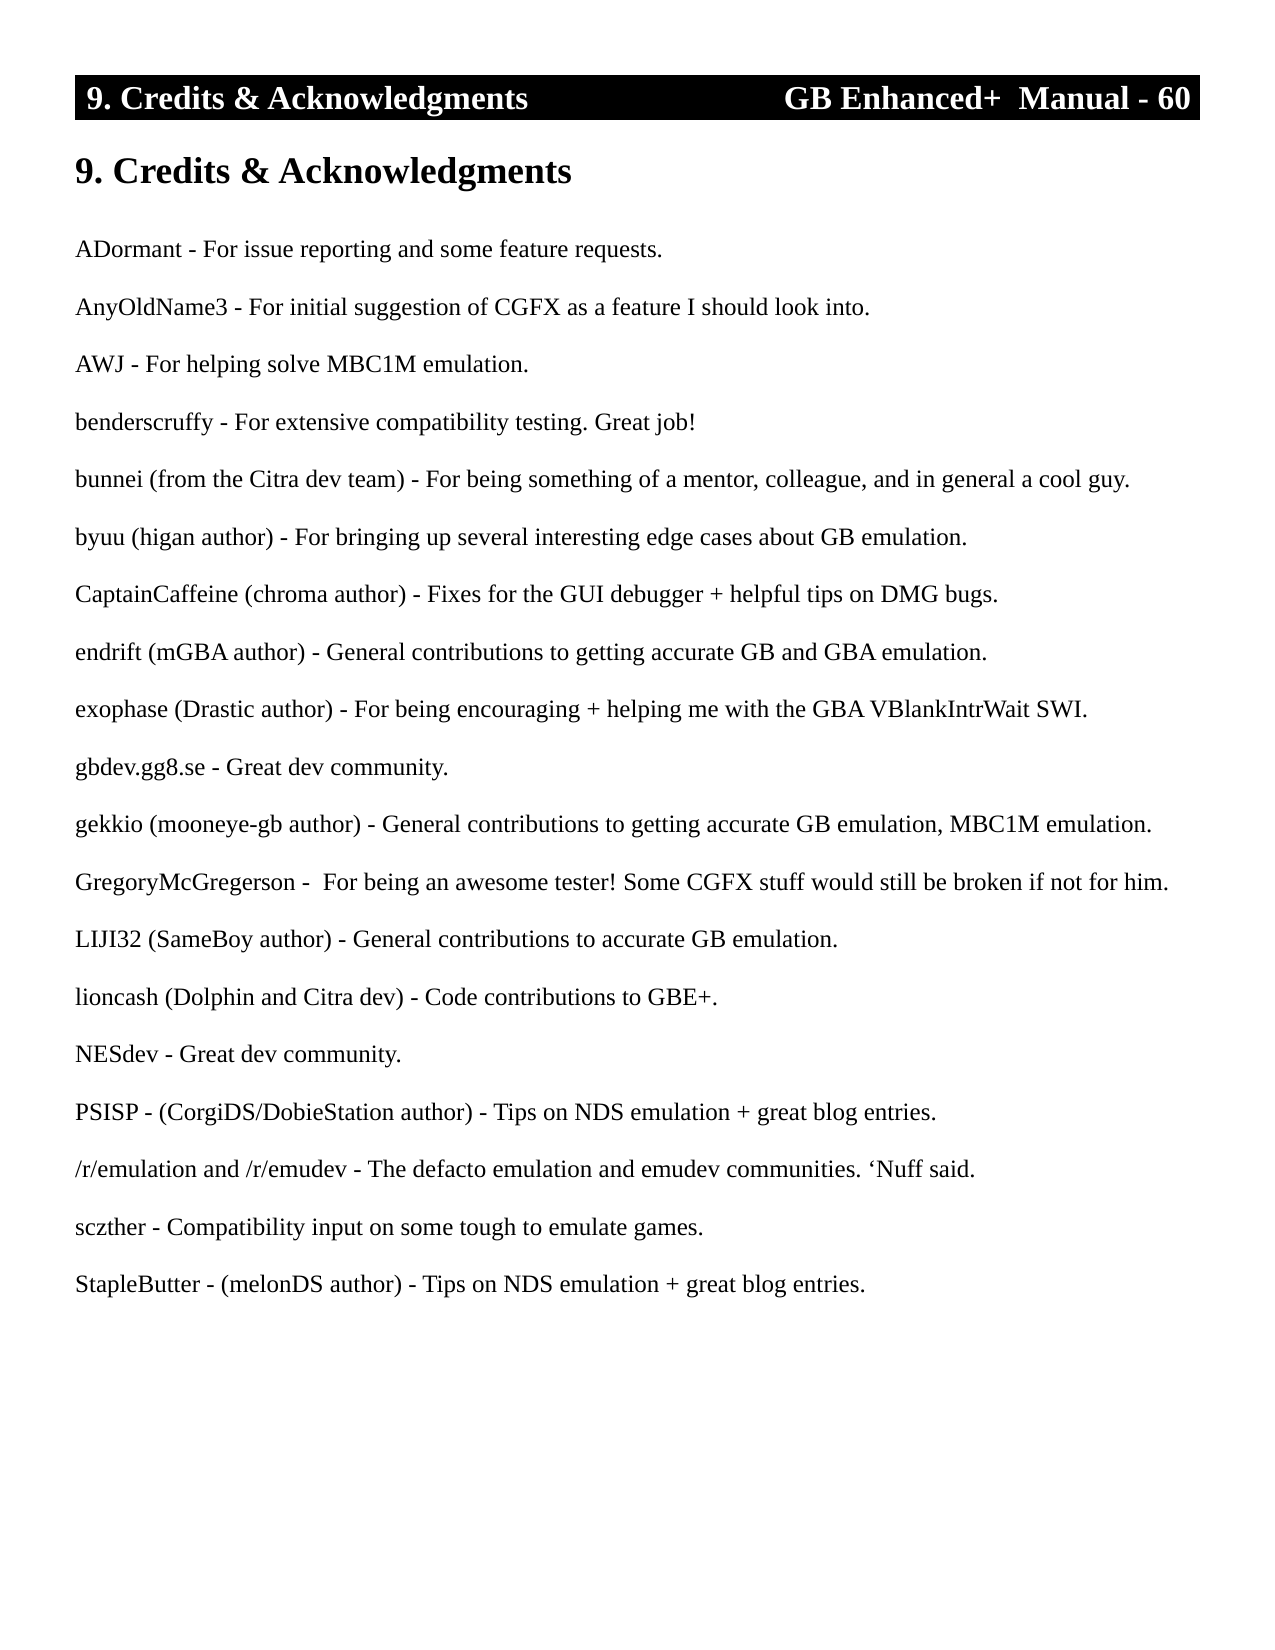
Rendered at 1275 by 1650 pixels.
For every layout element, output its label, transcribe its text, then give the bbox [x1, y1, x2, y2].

text 9. Credits & Acknowledgments [75, 148, 1200, 191]
text byuu (higan author) - For bringing up several interesting edge cases about GB emulation. [75, 522, 1200, 551]
text NESdev - Great dev community. [75, 1039, 1200, 1068]
text CaptainCaffeine (chroma author) - Fixes for the GUI debugger + helpful tips on DMG bugs. [75, 579, 1200, 608]
text /r/emulation and /r/emudev - The defacto emulation and emudev communities. ‘Nuff said. [75, 1154, 1200, 1183]
text gbdev.gg8.se - Great dev community. [75, 752, 1200, 781]
text gekkio (mooneye-gb author) - General contributions to getting accurate GB emulation, MBC1M emulation. [75, 809, 1200, 838]
text exophase (Drastic author) - For being encouraging + helping me with the GBA VBlankIntrWait SWI. [75, 694, 1200, 723]
text benderscruffy - For extensive compatibility testing. Great job! [75, 407, 1200, 436]
text PSISP - (CorgiDS/DobieStation author) - Tips on NDS emulation + great blog entries. [75, 1097, 1200, 1126]
text endrift (mGBA author) - General contributions to getting accurate GB and GBA emulation. [75, 637, 1200, 666]
text AnyOldName3 - For initial suggestion of CGFX as a feature I should look into. [75, 292, 1200, 321]
text 9. Credits & Acknowledgments GB Enhanced+ Manual - 60 [75, 75, 1200, 119]
text AWJ - For helping solve MBC1M emulation. [75, 349, 1200, 378]
text LIJI32 (SameBoy author) - General contributions to accurate GB emulation. [75, 924, 1200, 953]
text GregoryMcGregerson - For being an awesome tester! Some CGFX stuff would still be broken if not for him. [75, 867, 1200, 896]
text sczther - Compatibility input on some tough to emulate games. [75, 1212, 1200, 1241]
text bunnei (from the Citra dev team) - For being something of a mentor, colleague, and in general a cool guy. [75, 464, 1200, 493]
text lioncash (Dolphin and Citra dev) - Code contributions to GBE+. [75, 982, 1200, 1011]
text StapleButter - (melonDS author) - Tips on NDS emulation + great blog entries. [75, 1269, 1200, 1298]
text ADormant - For issue reporting and some feature requests. [75, 234, 1200, 263]
